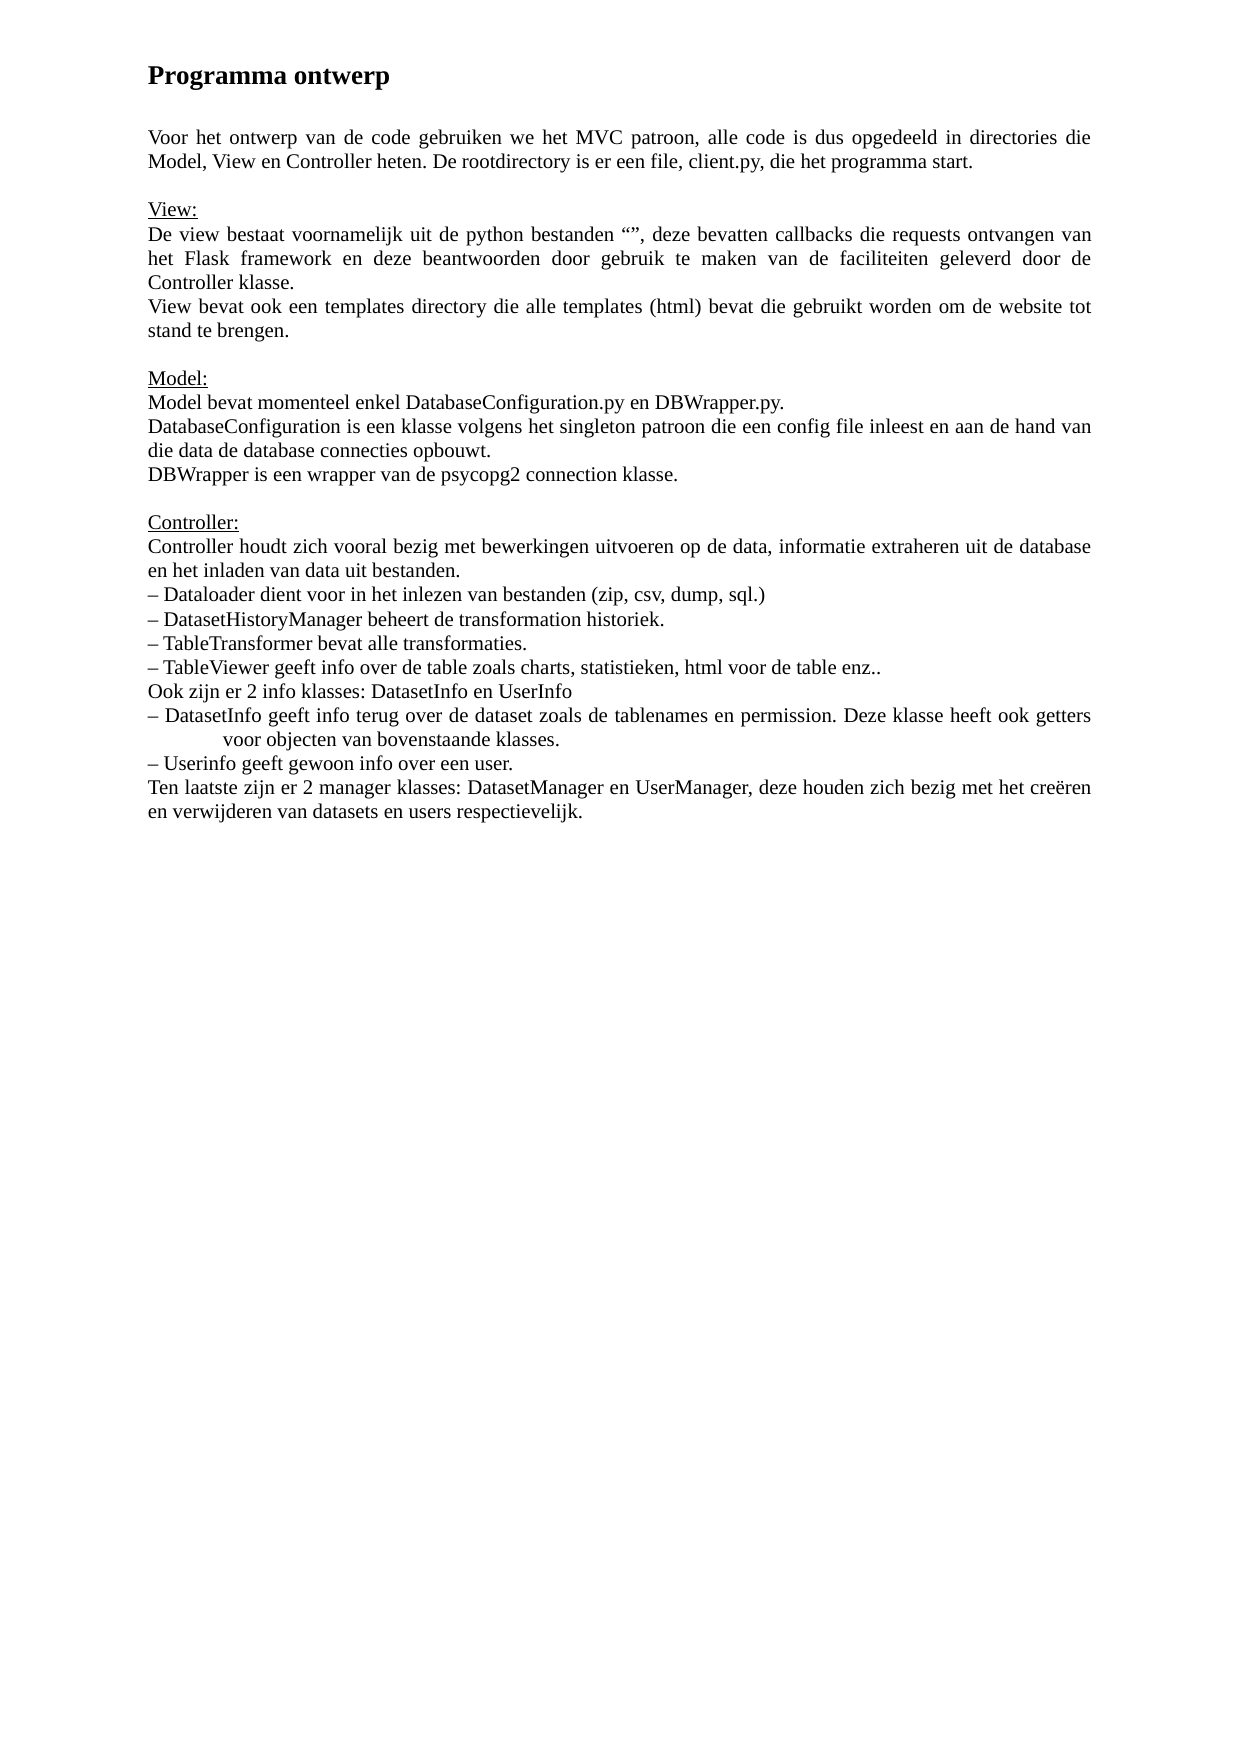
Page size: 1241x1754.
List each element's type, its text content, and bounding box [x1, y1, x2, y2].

text – DatasetHistoryManager beheert de transformation historiek. [148, 606, 1093, 631]
text Model bevat momenteel enkel DatabaseConfiguration.py en DBWrapper.py. [148, 390, 1093, 414]
text – TableViewer geeft info over de table zoals charts, statistieken, html voor de table enz.. [148, 654, 1093, 679]
text De view bestaat voornamelijk uit de python bestanden “”, deze bevatten callbacks die requests ontvangen van het Flask framework en deze beantwoorden door gebruik te maken van de faciliteiten geleverd door de Controller klasse. [148, 221, 1093, 294]
text Voor het ontwerp van de code gebruiken we het MVC patroon, alle code is dus opgedeeld in directories die Model, View en Controller heten. De rootdirectory is er een file, client.py, die het programma start. [148, 125, 1093, 173]
text Controller houdt zich vooral bezig met bewerkingen uitvoeren op de data, informatie extraheren uit de database en het inladen van data uit bestanden. [148, 534, 1093, 582]
text – Dataloader dient voor in het inlezen van bestanden (zip, csv, dump, sql.) [148, 582, 1093, 606]
text DatabaseConfiguration is een klasse volgens het singleton patroon die een config file inleest en aan de hand van die data de database connecties opbouwt. [148, 414, 1093, 462]
text – TableTransformer bevat alle transformaties. [148, 631, 1093, 654]
text View bevat ook een templates directory die alle templates (html) bevat die gebruikt worden om de website tot stand te brengen. [148, 294, 1093, 342]
text Controller: [148, 510, 1093, 534]
text – Userinfo geeft gewoon info over een user. [148, 751, 1093, 775]
text DBWrapper is een wrapper van de psycopg2 connection klasse. [148, 462, 1093, 486]
text Ten laatste zijn er 2 manager klasses: DatasetManager en UserManager, deze houden zich bezig met het creëren en verwijderen van datasets en users respectievelijk. [148, 775, 1093, 823]
subtitle Programma ontwerp [148, 59, 1093, 90]
text View: [148, 197, 1093, 221]
text Model: [148, 366, 1093, 390]
text – DatasetInfo geeft info terug over de dataset zoals de tablenames en permission. Deze klasse heeft ook getters voor objecten van bovenstaande klasses. [148, 703, 1093, 751]
text Ook zijn er 2 info klasses: DatasetInfo en UserInfo [148, 679, 1093, 703]
